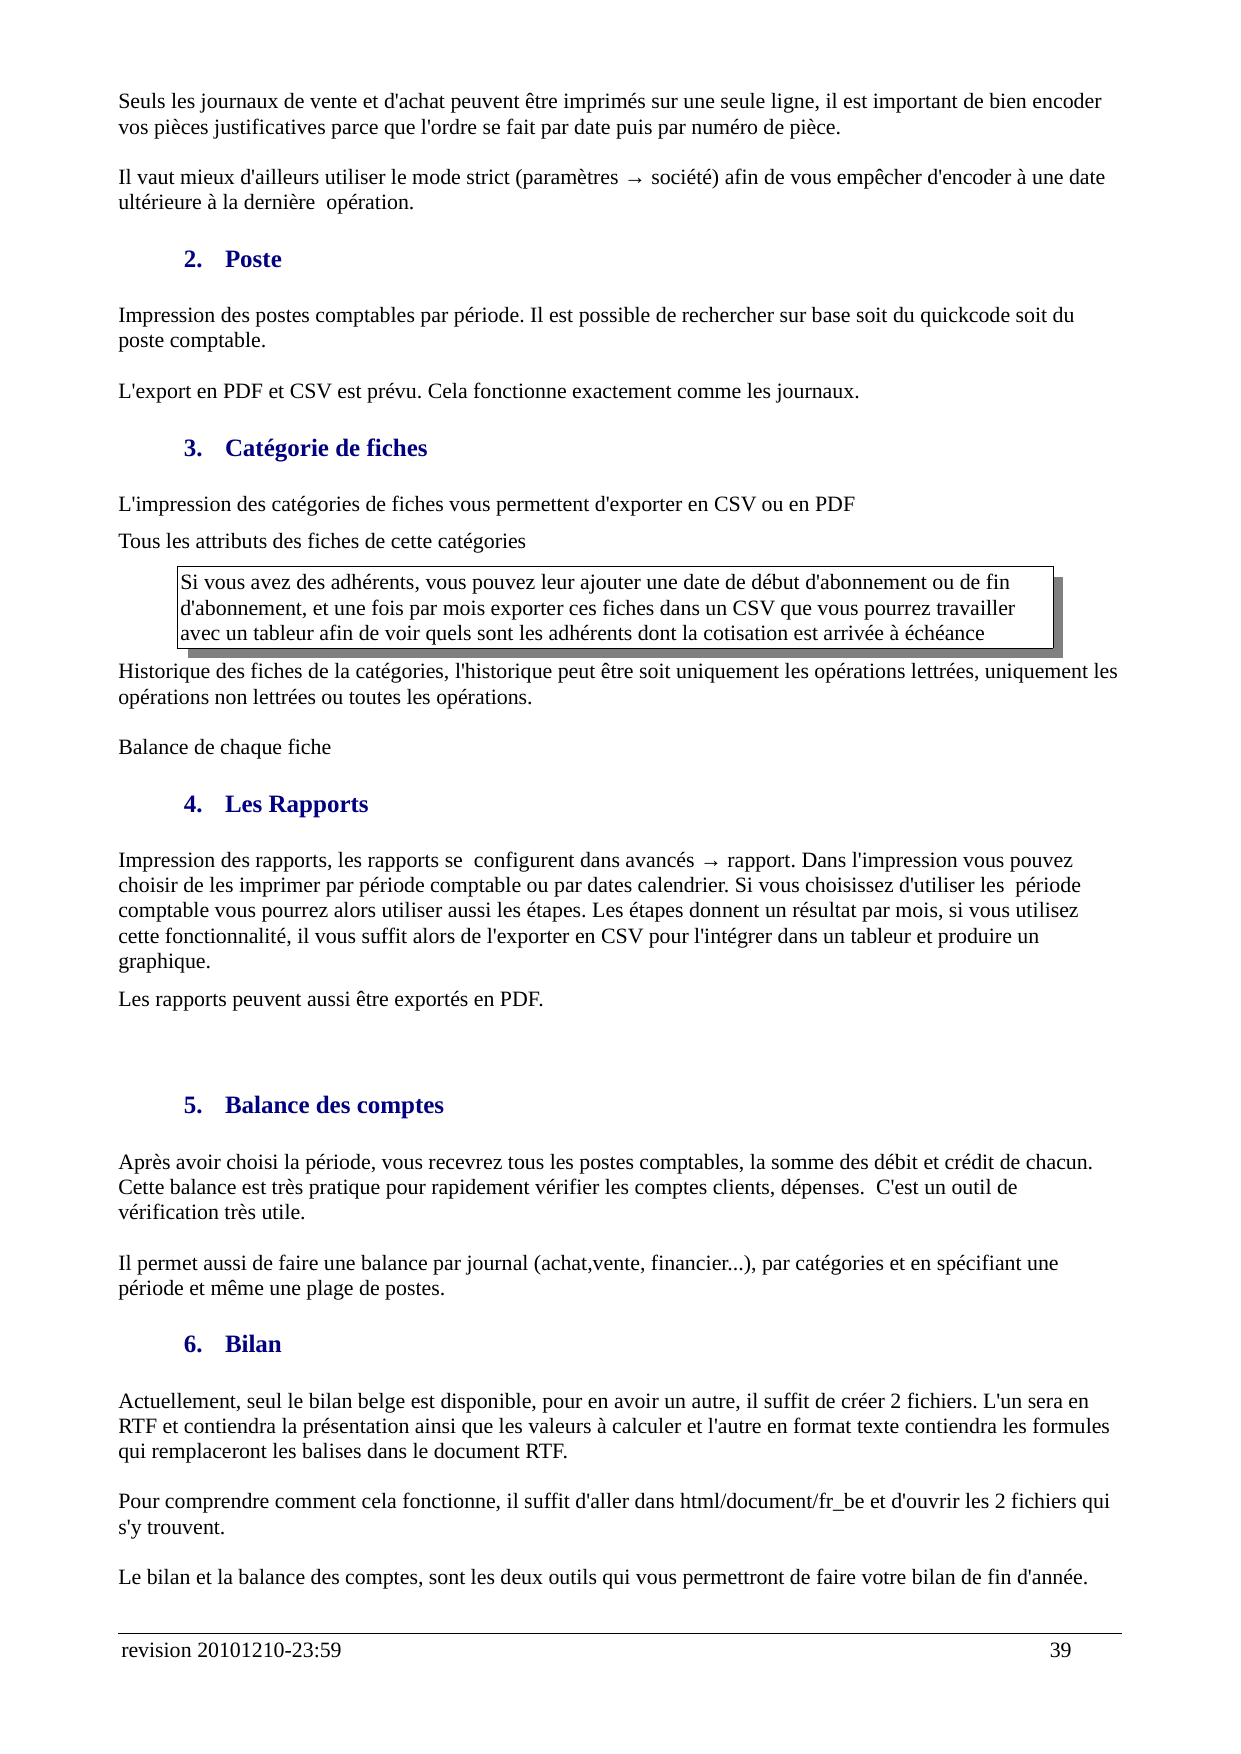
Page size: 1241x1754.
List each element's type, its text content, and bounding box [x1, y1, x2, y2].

text Impression des rapports, les rapports se configurent dans avancés → rapport. Dans l'impression vous pouvez choisir de les imprimer par période comptable ou par dates calendrier. Si vous choisissez d'utiliser les période comptable vous pourrez alors utiliser aussi les étapes. Les étapes donnent un résultat par mois, si vous utilisez cette fonctionnalité, il vous suffit alors de l'exporter en CSV pour l'intégrer dans un tableur et produire un graphique. [118, 847, 1122, 973]
text Il vaut mieux d'ailleurs utiliser le mode strict (paramètres → société) afin de vous empêcher d'encoder à une date ultérieure à la dernière opération. [118, 164, 1122, 214]
text Il permet aussi de faire une balance par journal (achat,vente, financier...), par catégories et en spécifiant une période et même une plage de postes. [118, 1249, 1122, 1300]
text Balance de chaque fiche [118, 734, 1122, 759]
text Le bilan et la balance des comptes, sont les deux outils qui vous permettront de faire votre bilan de fin d'année. [118, 1564, 1122, 1589]
text L'impression des catégories de fiches vous permettent d'exporter en CSV ou en PDF [118, 491, 1122, 516]
text Seuls les journaux de vente et d'achat peuvent être imprimés sur une seule ligne, il est important de bien encoder vos pièces justificatives parce que l'ordre se fait par date puis par numéro de pièce. [118, 88, 1122, 139]
text Historique des fiches de la catégories, l'historique peut être soit uniquement les opérations lettrées, uniquement les opérations non lettrées ou toutes les opérations. [118, 658, 1122, 709]
subtitle Poste [177, 244, 1122, 273]
text L'export en PDF et CSV est prévu. Cela fonctionne exactement comme les journaux. [118, 378, 1122, 403]
text Impression des postes comptables par période. Il est possible de rechercher sur base soit du quickcode soit du poste comptable. [118, 302, 1122, 353]
subtitle Catégorie de fiches [177, 433, 1122, 461]
subtitle Balance des comptes [177, 1091, 1122, 1119]
text Les rapports peuvent aussi être exportés en PDF. [118, 986, 1122, 1011]
subtitle Les Rapports [177, 789, 1122, 818]
text Tous les attributs des fiches de cette catégories [118, 528, 1122, 554]
text Actuellement, seul le bilan belge est disponible, pour en avoir un autre, il suffit de créer 2 fichiers. L'un sera en RTF et contiendra la présentation ainsi que les valeurs à calculer et l'autre en format texte contiendra les formules qui remplaceront les balises dans le document RTF. [118, 1388, 1122, 1463]
text Après avoir choisi la période, vous recevrez tous les postes comptables, la somme des débit et crédit de chacun. Cette balance est très pratique pour rapidement vérifier les comptes clients, dépenses. C'est un outil de vérification très utile. [118, 1149, 1122, 1224]
text Si vous avez des adhérents, vous pouvez leur ajouter une date de début d'abonnement ou de fin d'abonnement, et une fois par mois exporter ces fiches dans un CSV que vous pourrez travailler avec un tableur afin de voir quels sont les adhérents dont la cotisation est arrivée à échéance [178, 567, 1052, 648]
text Pour comprendre comment cela fonctionne, il suffit d'aller dans html/document/fr_be et d'ouvrir les 2 fichiers qui s'y trouvent. [118, 1488, 1122, 1539]
subtitle Bilan [177, 1329, 1122, 1358]
